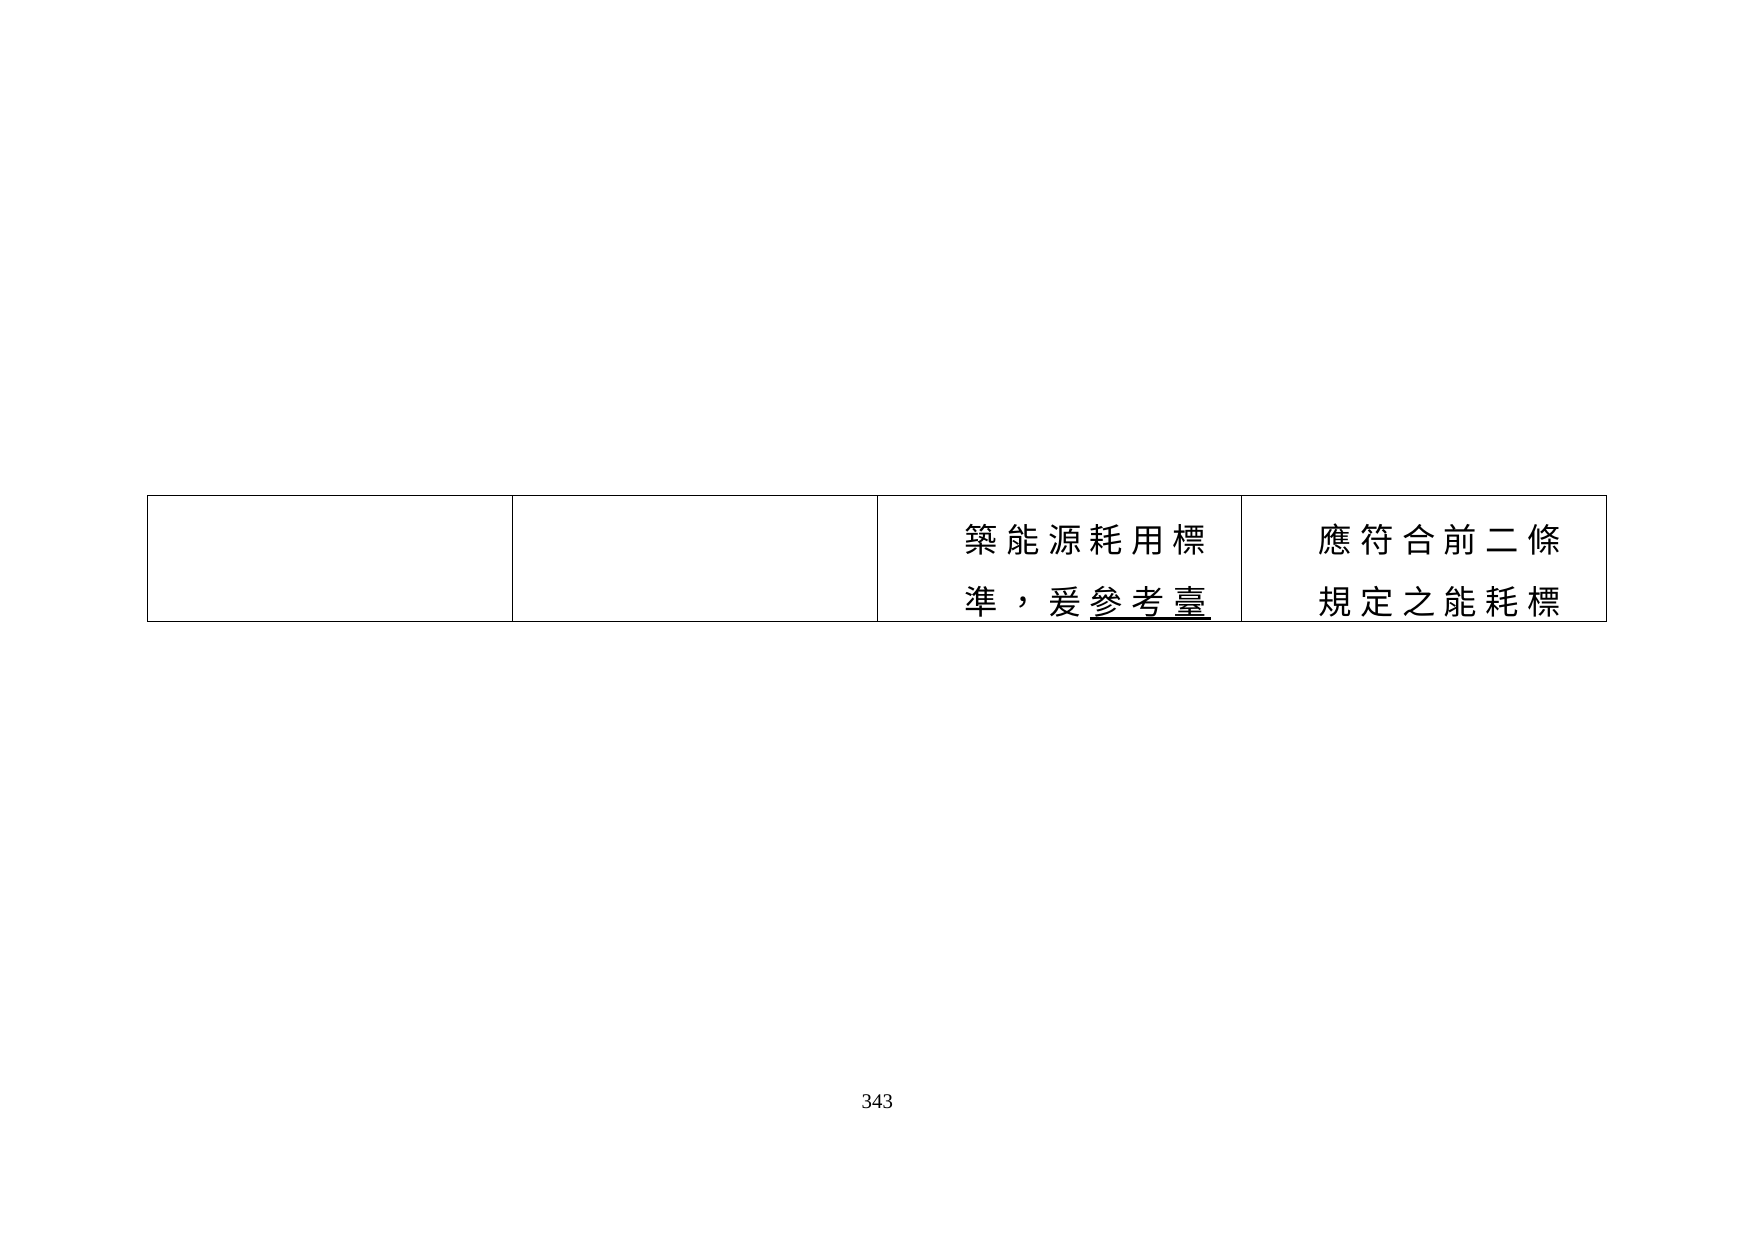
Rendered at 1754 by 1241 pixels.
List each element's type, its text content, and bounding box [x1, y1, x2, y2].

table_cell 應符合前二條規定之能耗標 [1242, 496, 1606, 621]
table_cell [148, 496, 512, 621]
table_cell [513, 496, 877, 621]
table_cell 築能源耗用標準，爰參考臺 [878, 496, 1241, 621]
